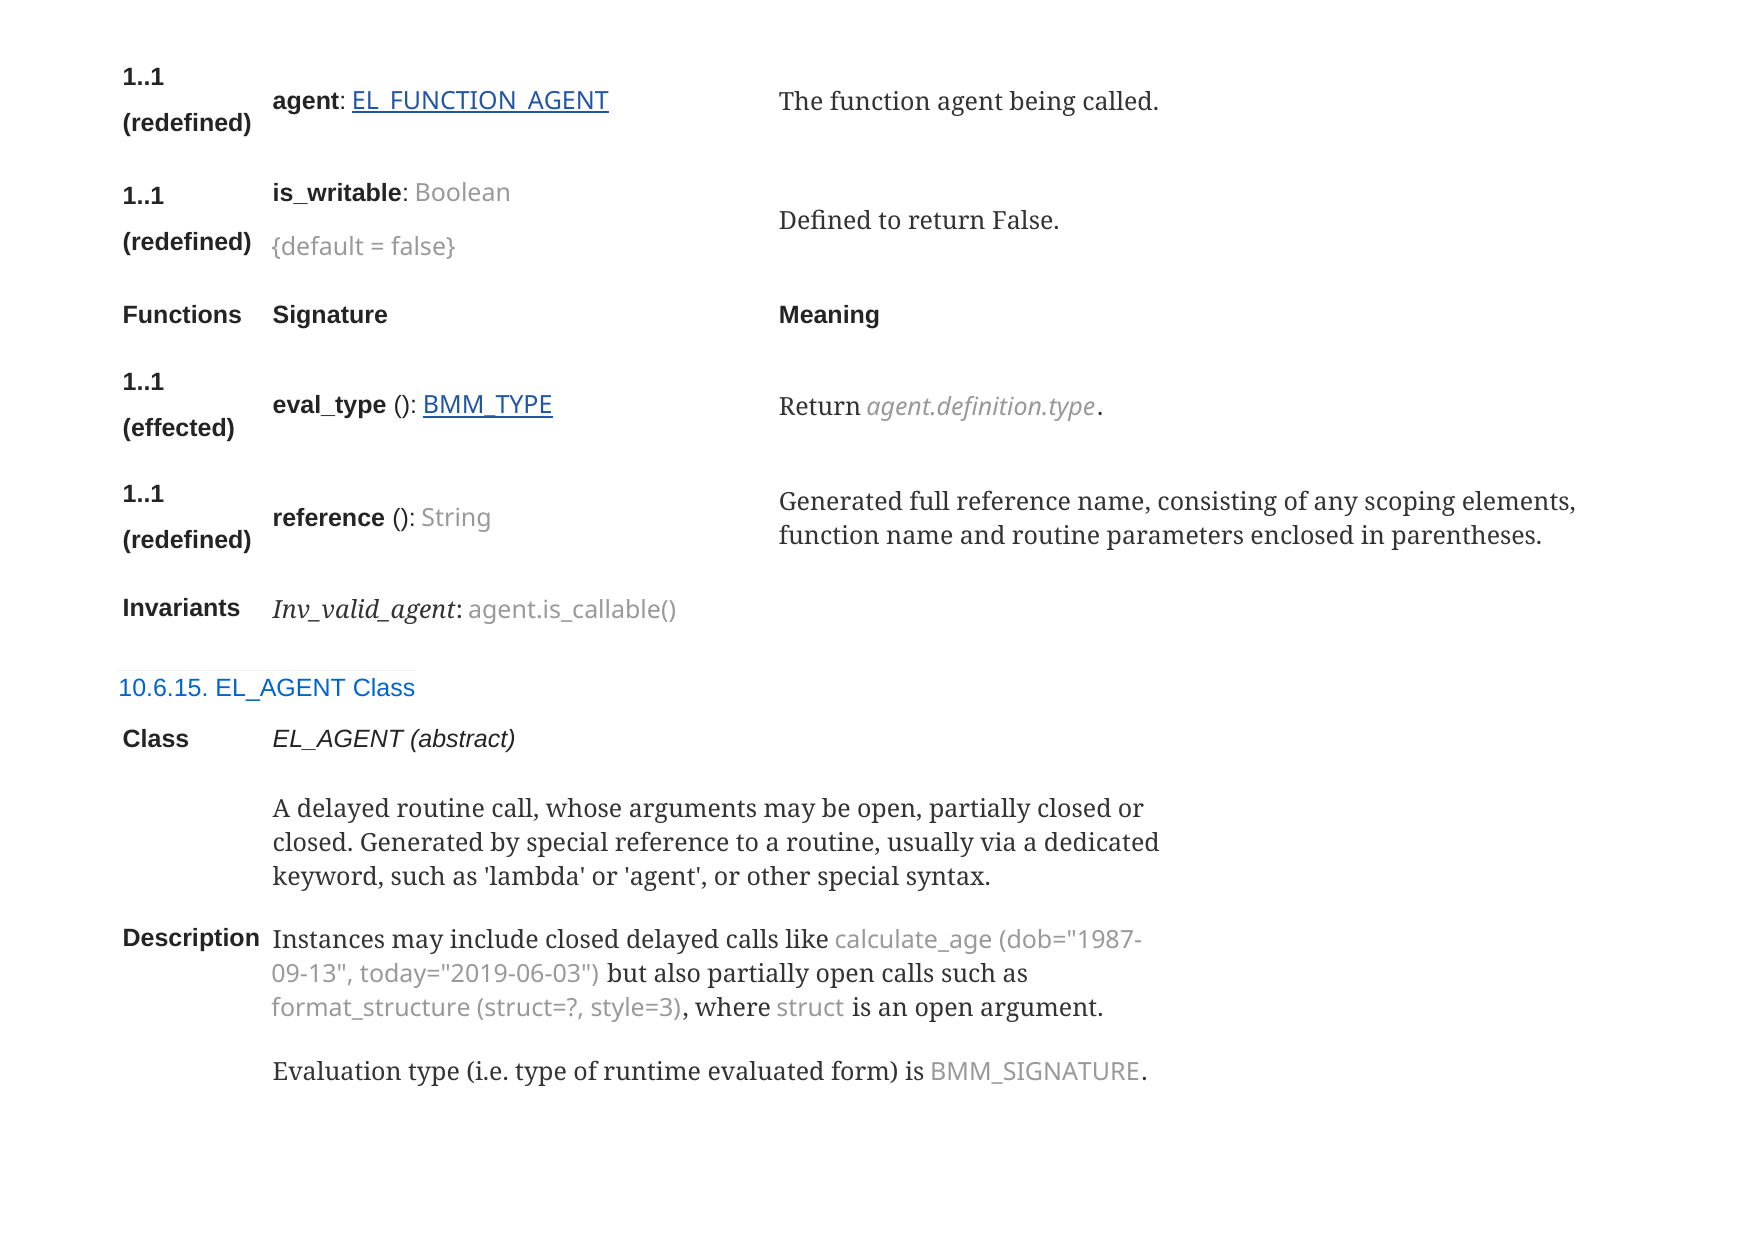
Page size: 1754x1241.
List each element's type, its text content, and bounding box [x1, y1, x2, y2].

table_cell A delayed routine call, whose arguments may be open, partially closed or closed. Generated by special reference to a routine, usually via a dedicated keyword, such as 'lambda' or 'agent', or other special syntax. Instances may include closed delayed calls like calculate_age (dob="1987-09-13", today="2019-06-03") but also partially open calls such as format_structure (struct=?, style=3), where struct is an open argument. Evaluation type (i.e. type of runtime evaluated form) is BMM_SIGNATURE. [268, 787, 1181, 1120]
table_cell Functions [118, 298, 268, 364]
table_cell eval_type (): BMM_TYPE [268, 364, 774, 476]
table_cell Defined to return False. [774, 171, 1675, 297]
table_header EL_AGENT (abstract) [268, 721, 1181, 787]
subtitle 10.6.15. EL_AGENT Class [118, 670, 1695, 702]
table_cell Description [118, 787, 268, 1120]
table_cell reference (): String [268, 476, 774, 588]
table_cell The function agent being called. [774, 59, 1675, 171]
table_cell 1..1 (redefined) [118, 59, 268, 171]
table_cell Invariants [118, 589, 268, 658]
table_cell is_writable: Boolean {default = false} [268, 171, 774, 297]
table_cell 1..1 (redefined) [118, 171, 268, 297]
table_cell Inv_valid_agent: agent.is_callable() [268, 589, 1675, 658]
table_cell agent: EL_FUNCTION_AGENT [268, 59, 774, 171]
table_header Class [118, 721, 268, 787]
table_cell Signature [268, 298, 774, 364]
table_cell Meaning [774, 298, 1675, 364]
table_cell Generated full reference name, consisting of any scoping elements, function name and routine parameters enclosed in parentheses. [774, 476, 1675, 588]
table_cell 1..1 (redefined) [118, 476, 268, 588]
table_cell 1..1 (effected) [118, 364, 268, 476]
table_cell Return agent.definition.type. [774, 364, 1675, 476]
